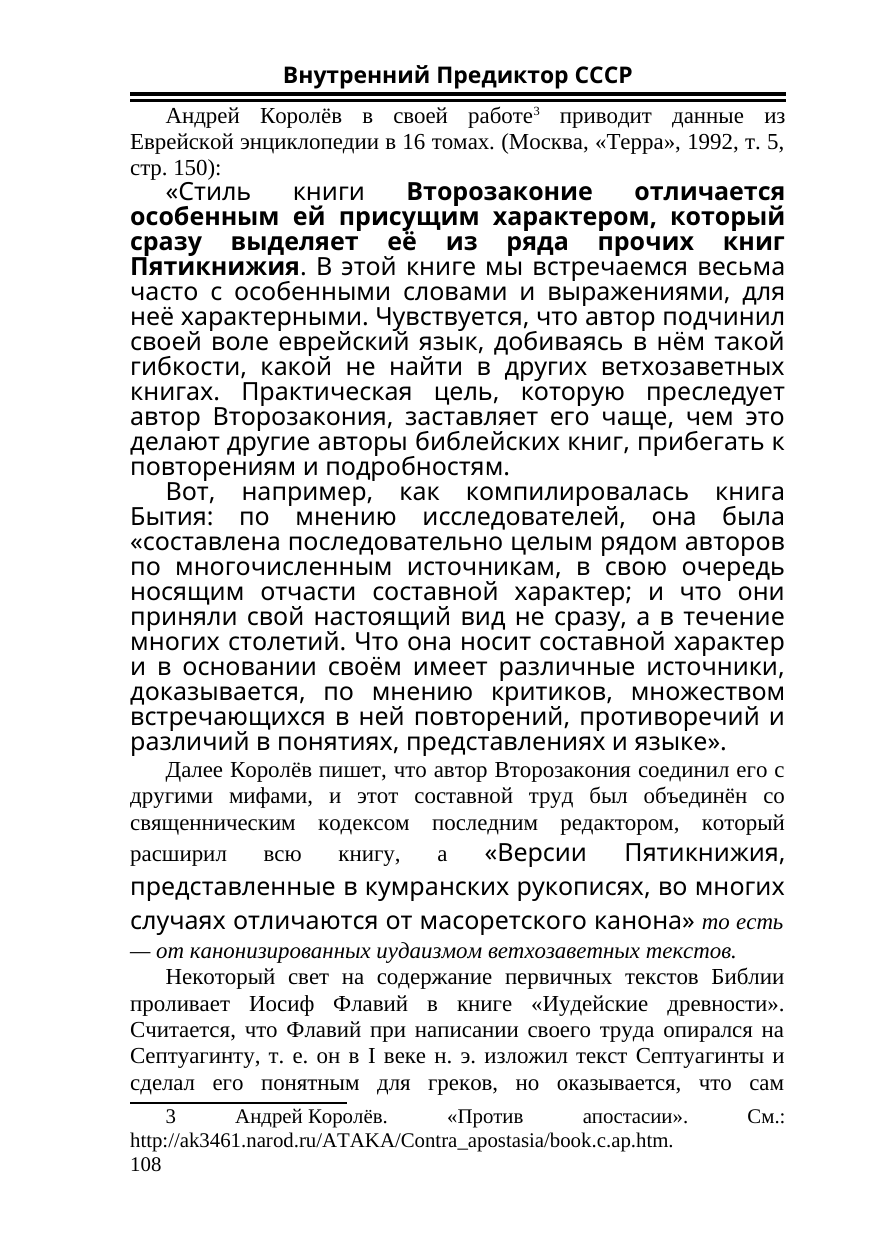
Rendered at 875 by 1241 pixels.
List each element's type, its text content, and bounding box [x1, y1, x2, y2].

text Далее Королёв пишет, что автор Второзакония соединил его с другими мифами, и этот составной труд был объединён со священническим кодексом последним редактором, который расширил всю книгу, а «Версии Пятикнижия, представленные в кумранских рукописях, во многих случаях отличаются от масоретского канона» то есть — от канонизированных иудаизмом ветхозаветных текстов. [130, 756, 786, 963]
text Вот, например, как компилировалась книга Бытия: по мнению исследователей, она была «составлена последовательно целым рядом авторов по многочисленным источникам, в свою очередь носящим отчасти составной характер; и что они приняли свой настоящий вид не сразу, а в течение многих столетий. Что она носит составной характер и в основании своём имеет различные источники, доказывается, по мнению критиков, множеством встречающихся в ней повторений, противоречий и различий в понятиях, представлениях и языке». [130, 481, 786, 756]
text Некоторый свет на содержание первичных текстов Библии проливает Иосиф Флавий в книге «Иудейские древности». Считается, что Флавий при написании своего труда опирался на Септуагинту, т. е. он в I веке н. э. изложил текст Септуагинты и сделал его понятным для греков, но оказывается, что сам [130, 963, 786, 1095]
text Андрей Королёв. «Против апостасии». См.: http://ak3461.narod.ru/ATAKA/Contra_apostasia/book.c.ap.htm. [130, 1103, 786, 1152]
text «Стиль книги Второзаконие отличается особенным ей присущим характером, который сразу выделяет её из ряда прочих книг Пятикнижия. В этой книге мы встречаемся весьма часто с особенными словами и выражениями, для неё характерными. Чувствуется, что автор подчинил своей воле еврейский язык, добиваясь в нём такой гибкости, какой не найти в других ветхозаветных книгах. Практическая цель, которую преследует автор Второзакония, заставляет его чаще, чем это делают другие авторы библейских книг, прибегать к повторениям и подробностям. [130, 181, 786, 481]
text Андрей Королёв в своей работе приводит данные из Еврейской энциклопедии в 16 томах. (Москва, «Терра», 1992, т. 5, стр. 150): [130, 102, 786, 181]
